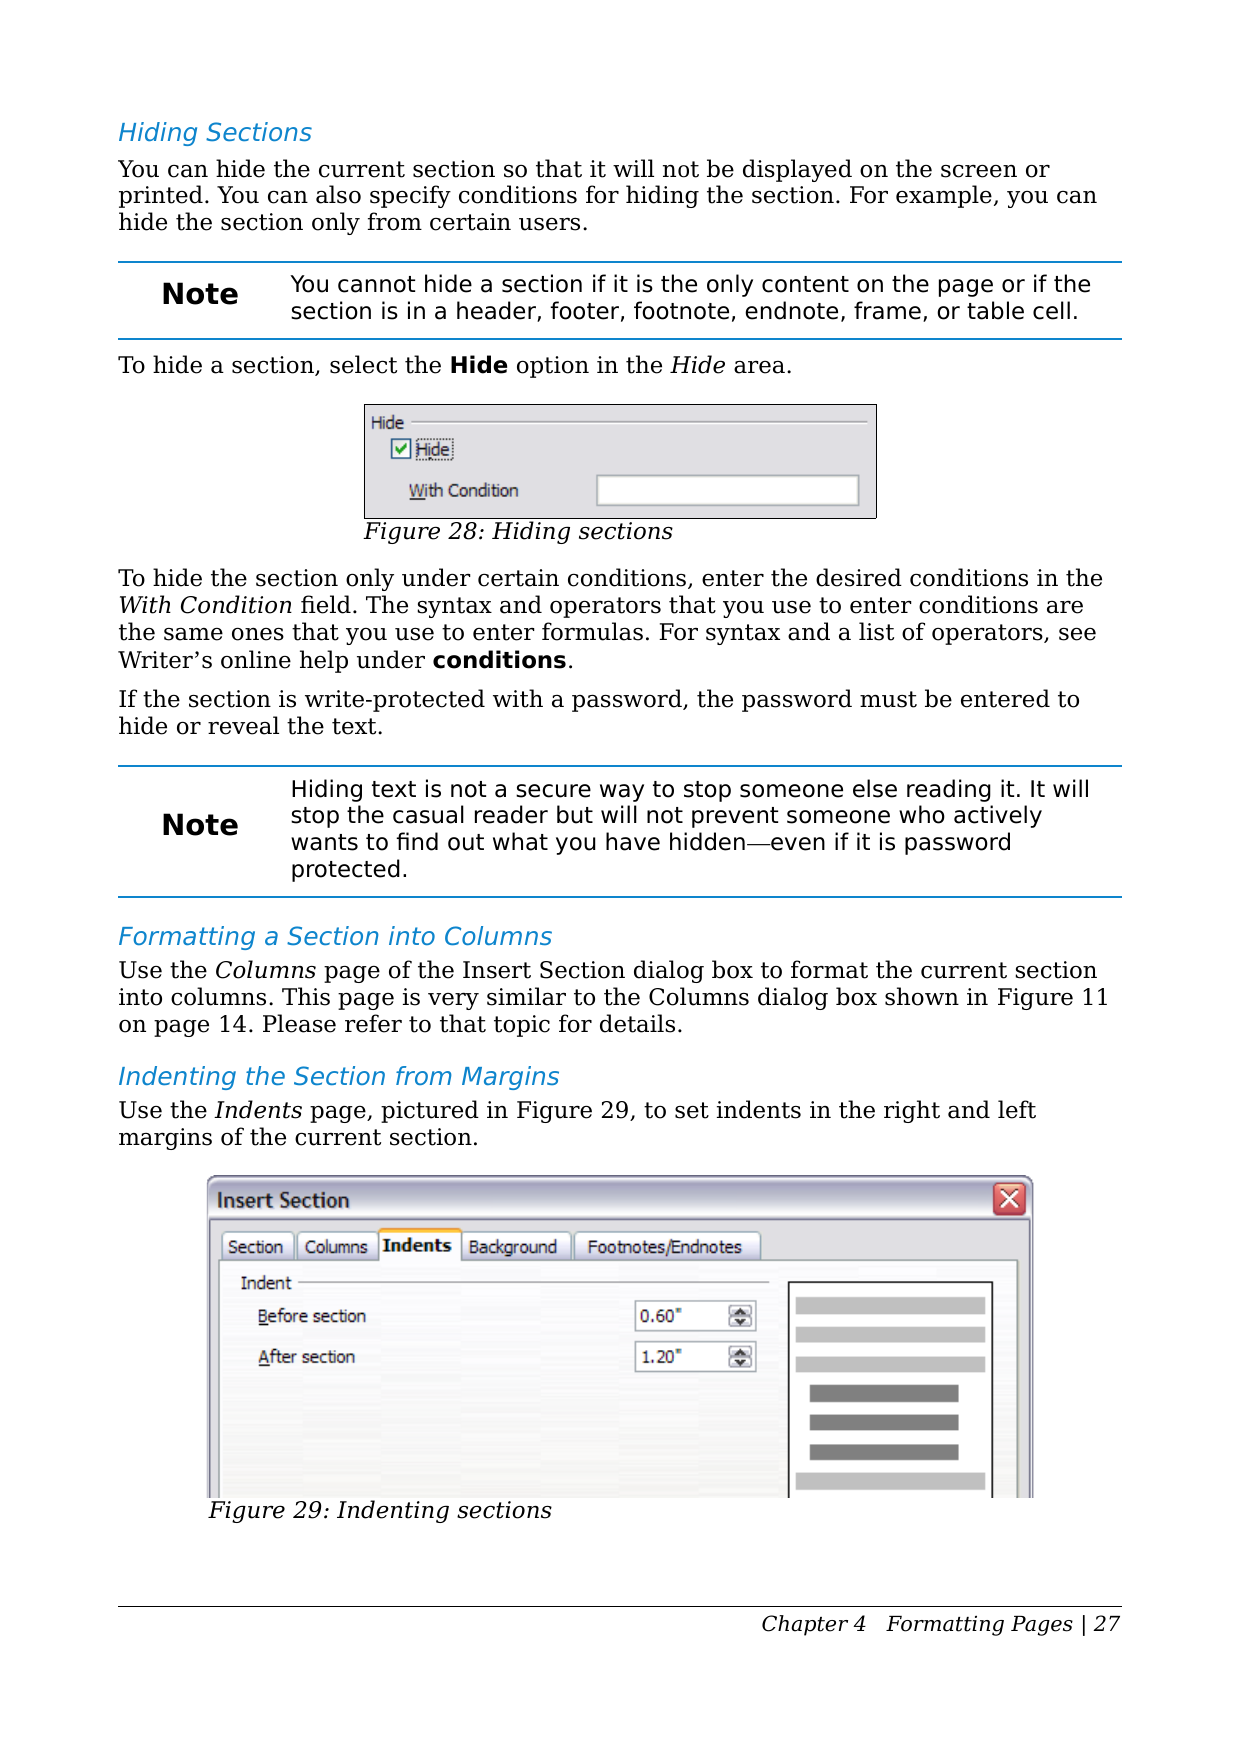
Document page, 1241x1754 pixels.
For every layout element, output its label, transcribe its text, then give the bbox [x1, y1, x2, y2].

subtitle Formatting a Section into Columns [118, 922, 1122, 951]
text Figure 29: Indenting sections [208, 1498, 1032, 1524]
text If the section is write-protected with a password, the password must be entered to hide or reveal the text. [118, 687, 1122, 740]
text To hide a section, select the Hide option in the Hide area. [118, 352, 1122, 379]
picture [206, 1175, 1034, 1498]
picture [365, 405, 876, 518]
text Use the Indents page, pictured in Figure 29, to set indents in the right and left margins of the current section. [118, 1097, 1122, 1151]
text Use the Columns page of the Insert Section dialog box to format the current section into columns. This page is very similar to the Columns dialog box shown in Figure 11 on page 14. Please refer to that topic for details. [118, 957, 1122, 1037]
table_header Hiding text is not a secure way to stop someone else reading it. It will stop the casual reader but will not prevent someone who actively wants to find out what you have hidden―even if it is password protected. [281, 767, 1122, 896]
table_header Note [118, 767, 281, 896]
table_header Note [118, 263, 281, 338]
subtitle Indenting the Section from Margins [118, 1062, 1122, 1091]
subtitle Hiding Sections [118, 118, 1122, 147]
text Figure 28: Hiding sections [364, 519, 876, 545]
text You can hide the current section so that it will not be displayed on the screen or printed. You can also specify conditions for hiding the section. For example, you can hide the section only from certain users. [118, 154, 1122, 236]
table_header You cannot hide a section if it is the only content on the page or if the section is in a header, footer, footnote, endnote, frame, or table cell. [281, 263, 1122, 338]
text To hide the section only under certain conditions, enter the desired conditions in the With Condition field. The syntax and operators that you use to enter conditions are the same ones that you use to enter formulas. For syntax and a list of operators, see Writer’s online help under conditions. [118, 565, 1122, 674]
